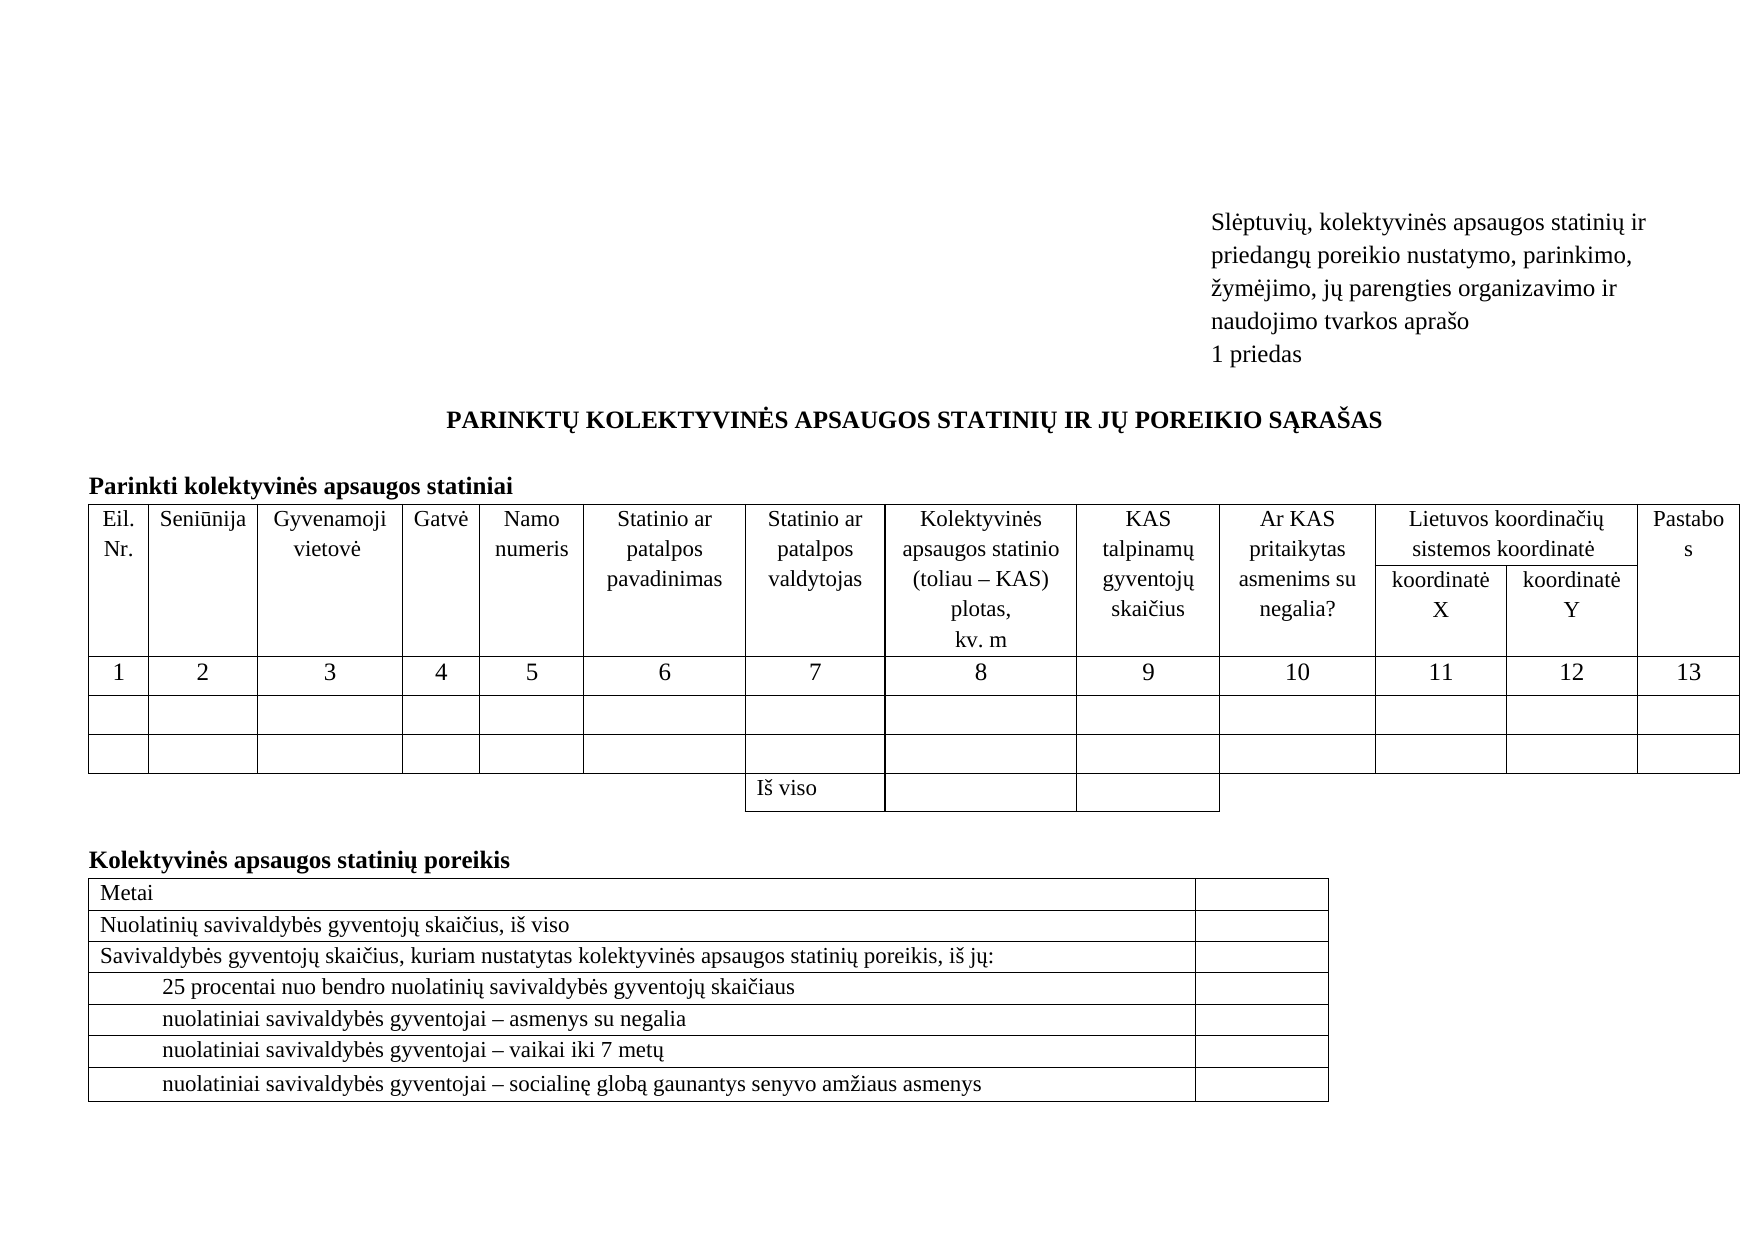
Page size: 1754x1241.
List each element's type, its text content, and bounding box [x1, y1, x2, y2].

table_header Gyvenamoji vietovė [258, 505, 402, 656]
table_cell [1196, 911, 1328, 941]
table_cell [1077, 735, 1219, 772]
table_cell [1196, 942, 1328, 972]
table_cell [886, 696, 1076, 734]
table_header Statinio ar patalpos valdytojas [746, 505, 884, 656]
table_cell Iš viso [746, 774, 884, 811]
table_cell [584, 774, 745, 811]
table_cell [1220, 774, 1375, 811]
table_cell [480, 774, 584, 811]
table_cell [403, 774, 480, 811]
table_cell [886, 735, 1076, 772]
table_cell [1196, 973, 1328, 1004]
table_cell koordinatė X [1376, 566, 1506, 656]
table_cell [480, 696, 583, 734]
text Parinkti kolektyvinės apsaugos statiniai [89, 471, 1741, 499]
table_cell [1507, 735, 1637, 772]
table_header Eil. Nr. [89, 505, 148, 656]
table_cell [584, 696, 745, 734]
table_cell [149, 735, 257, 772]
table_cell [1196, 1068, 1328, 1101]
table_cell 7 [746, 657, 884, 695]
table_cell 25 procentai nuo bendro nuolatinių savivaldybės gyventojų skaičiaus [89, 973, 1195, 1004]
table_cell 3 [258, 657, 402, 695]
table_cell 9 [1077, 657, 1219, 695]
text Slėptuvių, kolektyvinės apsaugos statinių ir [1211, 207, 1741, 235]
table_cell 1 [89, 657, 148, 695]
table_cell Nuolatinių savivaldybės gyventojų skaičius, iš viso [89, 911, 1195, 941]
text žymėjimo, jų parengties organizavimo ir [1211, 273, 1741, 301]
table_cell [480, 735, 583, 772]
table_cell [1220, 735, 1375, 772]
table_cell [258, 735, 402, 772]
table_cell [1638, 735, 1739, 772]
text naudojimo tvarkos aprašo [1211, 306, 1741, 334]
table_header Statinio ar patalpos pavadinimas [584, 505, 745, 656]
table_cell [1375, 774, 1506, 811]
table_cell [1507, 696, 1637, 734]
table_cell 5 [480, 657, 583, 695]
table_cell [1506, 774, 1637, 811]
table_header [1196, 879, 1328, 909]
table_cell [746, 696, 884, 734]
table_cell 4 [403, 657, 479, 695]
table_cell koordinatė Y [1507, 566, 1637, 656]
table_cell [1077, 696, 1219, 734]
table_header KAS talpinamų gyventojų skaičius [1077, 505, 1219, 656]
table_cell 11 [1376, 657, 1506, 695]
table_cell 13 [1638, 657, 1739, 695]
table_cell 8 [886, 657, 1076, 695]
table_cell 12 [1507, 657, 1637, 695]
table_header Metai [89, 879, 1195, 909]
text Kolektyvinės apsaugos statinių poreikis [89, 845, 1741, 874]
table_cell [584, 735, 745, 772]
table_header Gatvė [403, 505, 479, 656]
table_cell [257, 774, 402, 811]
table_cell [1376, 735, 1506, 772]
table_cell [89, 735, 148, 772]
table_cell [1077, 774, 1219, 811]
table_cell [148, 774, 257, 811]
table_cell nuolatiniai savivaldybės gyventojai – socialinę globą gaunantys senyvo amžiaus asmenys [89, 1068, 1195, 1101]
table_header Seniūnija [149, 505, 257, 656]
table_cell 2 [149, 657, 257, 695]
table_cell Savivaldybės gyventojų skaičius, kuriam nustatytas kolektyvinės apsaugos statinių poreikis, iš jų: [89, 942, 1195, 972]
table_cell 10 [1220, 657, 1375, 695]
table_cell [258, 696, 402, 734]
table_cell [1196, 1036, 1328, 1067]
table_cell [403, 735, 479, 772]
table_cell nuolatiniai savivaldybės gyventojai – vaikai iki 7 metų [89, 1036, 1195, 1067]
table_header Namo numeris [480, 505, 583, 656]
table_header Ar KAS pritaikytas asmenims su negalia? [1220, 505, 1375, 656]
table_cell [886, 774, 1076, 811]
table_cell [746, 735, 884, 772]
table_cell 6 [584, 657, 745, 695]
table_cell [149, 696, 257, 734]
table_cell [1638, 696, 1739, 734]
table_cell [89, 774, 148, 811]
table_cell [1220, 696, 1375, 734]
table_cell nuolatiniai savivaldybės gyventojai – asmenys su negalia [89, 1005, 1195, 1035]
text PARINKTŲ KOLEKTYVINĖS APSAUGOS STATINIŲ IR JŲ POREIKIO SĄRAŠAS [89, 405, 1741, 433]
table_cell [89, 696, 148, 734]
table_cell [403, 696, 479, 734]
table_header Kolektyvinės apsaugos statinio (toliau – KAS) plotas, kv. m [886, 505, 1076, 656]
table_header Lietuvos koordinačių sistemos koordinatė [1376, 505, 1637, 565]
table_cell [1376, 696, 1506, 734]
text priedangų poreikio nustatymo, parinkimo, [1211, 240, 1741, 268]
table_cell [1637, 774, 1740, 811]
text 1 priedas [1136, 339, 1698, 367]
table_cell [1196, 1005, 1328, 1035]
table_header Pastabos [1638, 505, 1739, 656]
